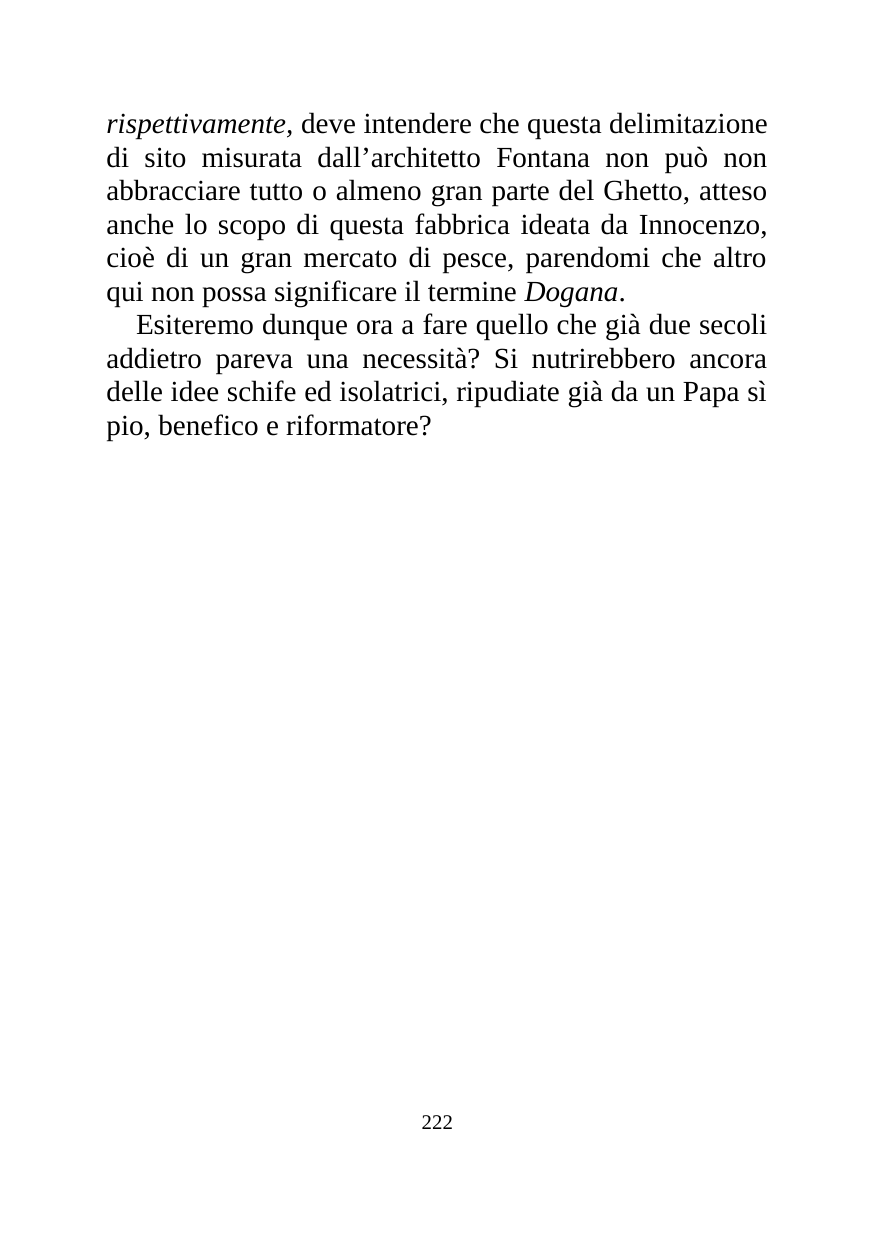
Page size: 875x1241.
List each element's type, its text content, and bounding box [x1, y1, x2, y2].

text rispettivamente, deve intendere che questa delimitazione di sito misurata dall’architetto Fontana non può non abbracciare tutto o almeno gran parte del Ghetto, atteso anche lo scopo di questa fabbrica ideata da Innocenzo, cioè di un gran mercato di pesce, parendomi che altro qui non possa significare il termine Dogana. [106, 106, 768, 307]
text Esiteremo dunque ora a fare quello che già due secoli addietro pareva una necessità? Si nutrirebbero ancora delle idee schife ed isolatrici, ripudiate già da un Papa sì pio, benefico e riformatore? [106, 307, 768, 442]
